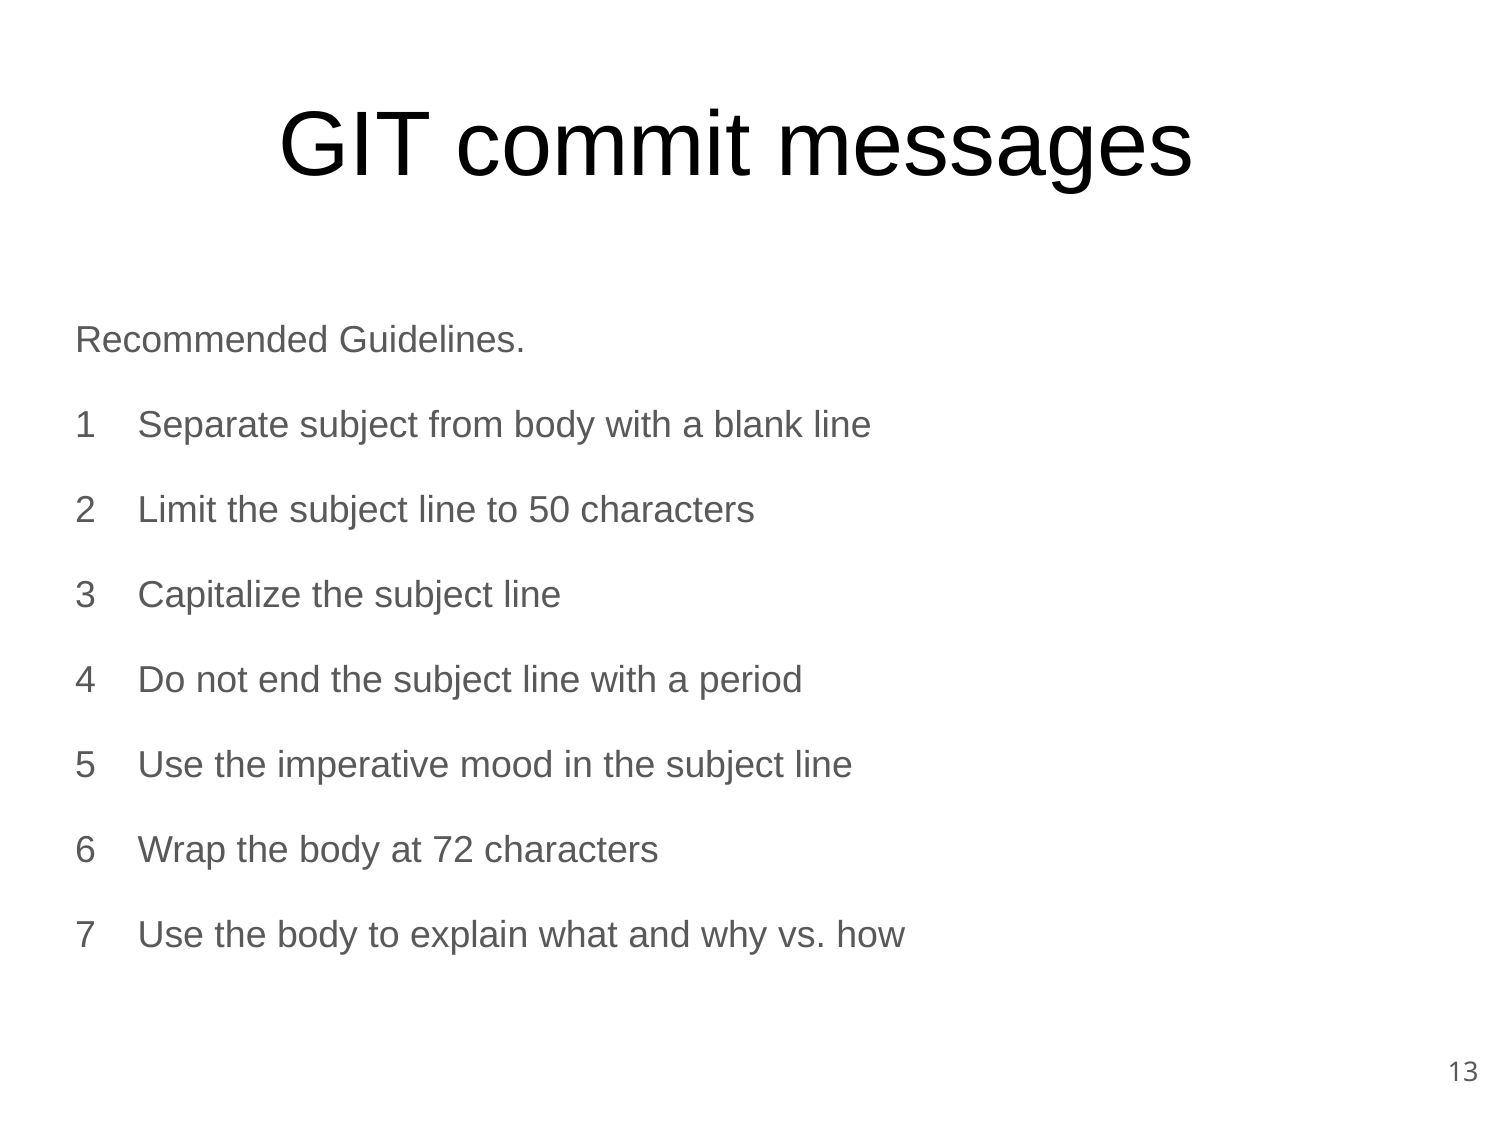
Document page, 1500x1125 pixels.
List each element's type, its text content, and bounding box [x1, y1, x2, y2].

slide_number [1403, 1038, 1494, 1125]
list Recommended Guidelines. 1 Separate subject from body with a blank line 2 Limit the subject line to 50 characters 3 Capitalize the subject line 4 Do not end the subject line with a period 5 Use the imperative mood in the subject line 6 Wrap the body at 72 characters 7 Use the body to explain what and why vs. how [75, 263, 1425, 916]
title GIT commit messages [75, 44, 1425, 233]
